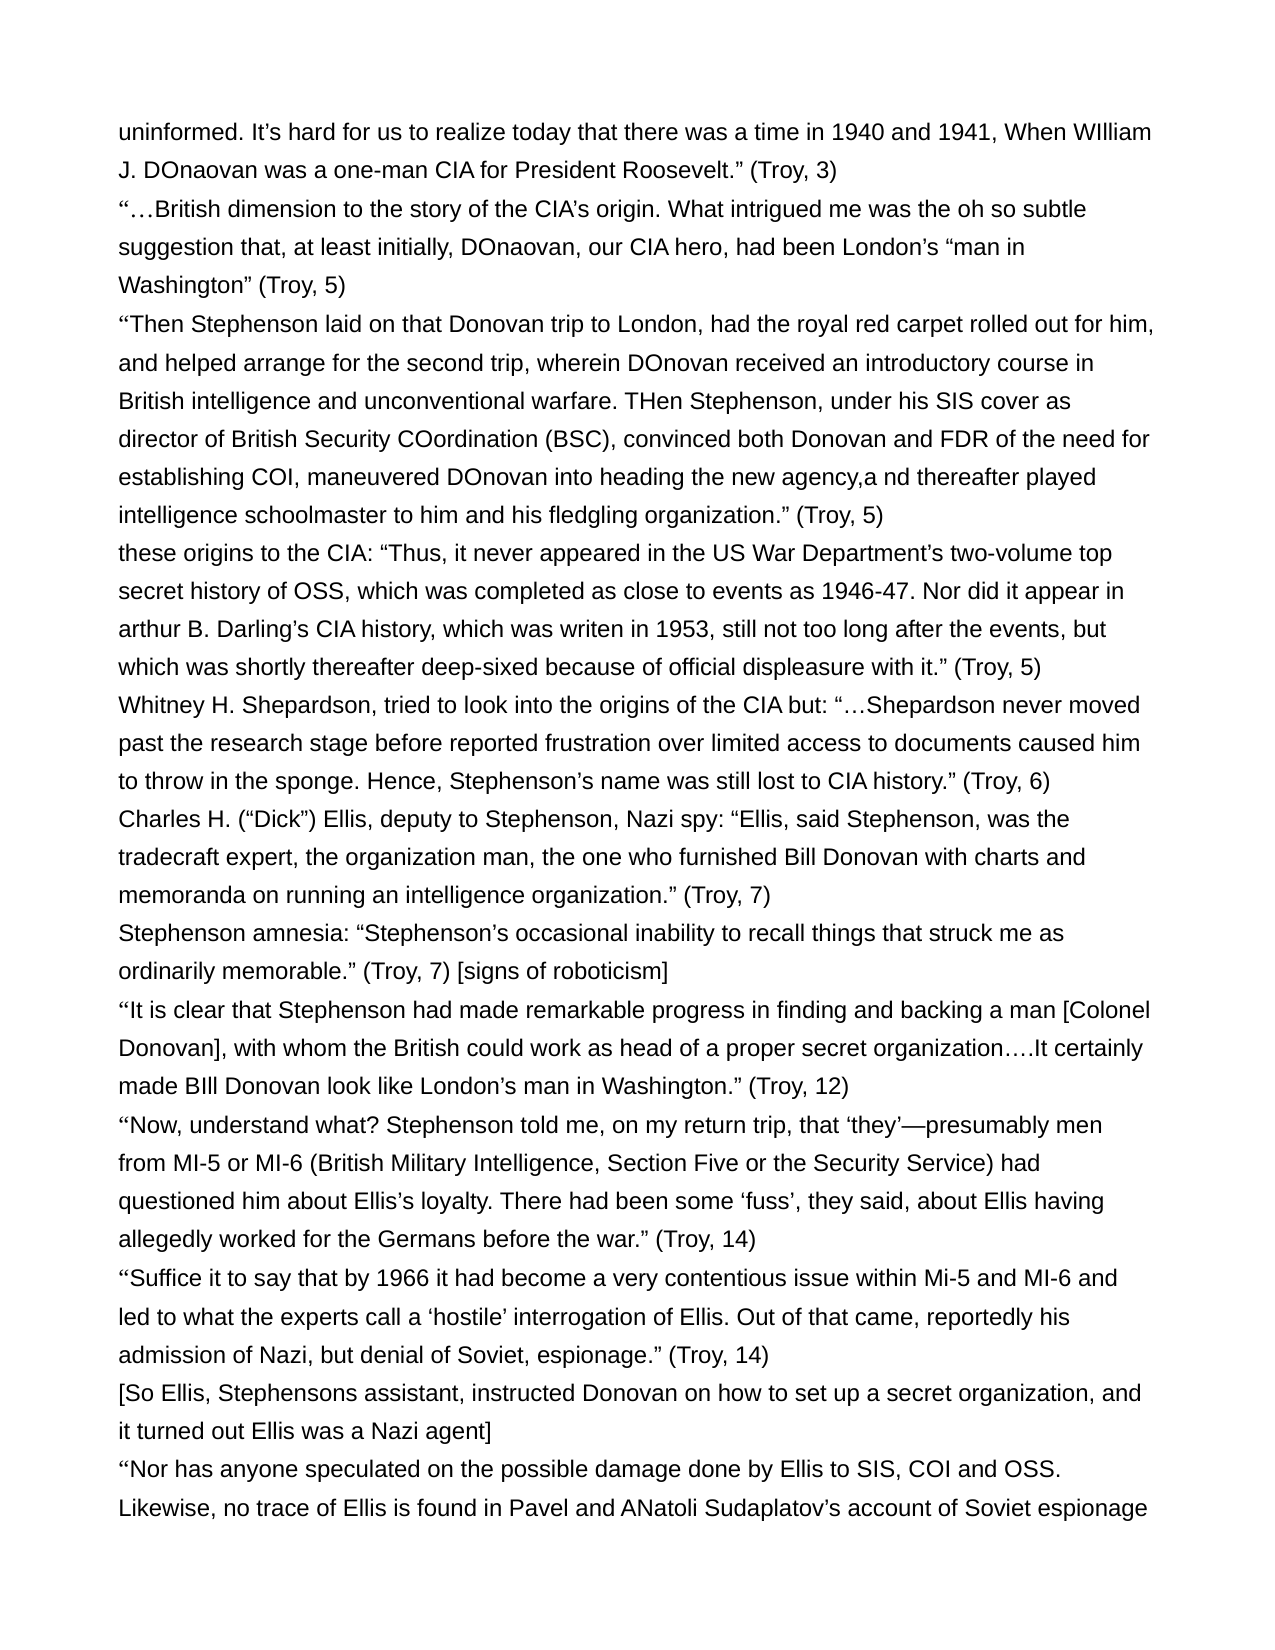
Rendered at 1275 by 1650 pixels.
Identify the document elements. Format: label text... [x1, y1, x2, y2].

text “Nor has anyone speculated on the possible damage done by Ellis to SIS, COI and OSS. Likewise, no trace of Ellis is found in Pavel and ANatoli Sudaplatov’s account of Soviet espionage [118, 1454, 1157, 1521]
text these origins to the CIA: “Thus, it never appeared in the US War Department’s two-volume top secret history of OSS, which was completed as close to events as 1946-47. Nor did it appear in arthur B. Darling’s CIA history, which was writen in 1953, still not too long after the events, but which was shortly thereafter deep-sixed because of official displeasure with it.” (Troy, 5) [118, 539, 1157, 680]
text Stephenson amnesia: “Stephenson’s occasional inability to recall things that struck me as ordinarily memorable.” (Troy, 7) [signs of roboticism] [118, 919, 1157, 984]
text “Now, understand what? Stephenson told me, on my return trip, that ‘they’—presumably men from MI-5 or MI-6 (British Military Intelligence, Section Five or the Security Service) had questioned him about Ellis’s loyalty. There had been some ‘fuss’, they said, about Ellis having allegedly worked for the Germans before the war.” (Troy, 14) [118, 1110, 1157, 1253]
text “…British dimension to the story of the CIA’s origin. What intrigued me was the oh so subtle suggestion that, at least initially, DOnaovan, our CIA hero, had been London’s “man in Washington” (Troy, 5) [118, 194, 1157, 299]
text “It is clear that Stephenson had made remarkable progress in finding and backing a man [Colonel Donovan], with whom the British could work as head of a proper secret organization….It certainly made BIll Donovan look like London’s man in Washington.” (Troy, 12) [118, 995, 1157, 1100]
text Charles H. (“Dick”) Ellis, deputy to Stephenson, Nazi spy: “Ellis, said Stephenson, was the tradecraft expert, the organization man, the one who furnished Bill Donovan with charts and memoranda on running an intelligence organization.” (Troy, 7) [118, 805, 1157, 908]
text uninformed. It’s hard for us to realize today that there was a time in 1940 and 1941, When WIlliam J. DOnaovan was a one-man CIA for President Roosevelt.” (Troy, 3) [118, 118, 1157, 184]
text “Then Stephenson laid on that Donovan trip to London, had the royal red carpet rolled out for him, and helped arrange for the second trip, wherein DOnovan received an introductory course in British intelligence and unconventional warfare. THen Stephenson, under his SIS cover as director of British Security COordination (BSC), convinced both Donovan and FDR of the need for establishing COI, maneuvered DOnovan into heading the new agency,a nd thereafter played intelligence schoolmaster to him and his fledgling organization.” (Troy, 5) [118, 309, 1157, 528]
text Whitney H. Shepardson, tried to look into the origins of the CIA but: “…Shepardson never moved past the research stage before reported frustration over limited access to documents caused him to throw in the sponge. Hence, Stephenson’s name was still lost to CIA history.” (Troy, 6) [118, 691, 1157, 794]
text “Suffice it to say that by 1966 it had become a very contentious issue within Mi-5 and MI-6 and led to what the experts call a ‘hostile’ interrogation of Ellis. Out of that came, reportedly his admission of Nazi, but denial of Soviet, espionage.” (Troy, 14) [118, 1263, 1157, 1368]
text [So Ellis, Stephensons assistant, instructed Donovan on how to set up a secret organization, and it turned out Ellis was a Nazi agent] [118, 1378, 1157, 1444]
